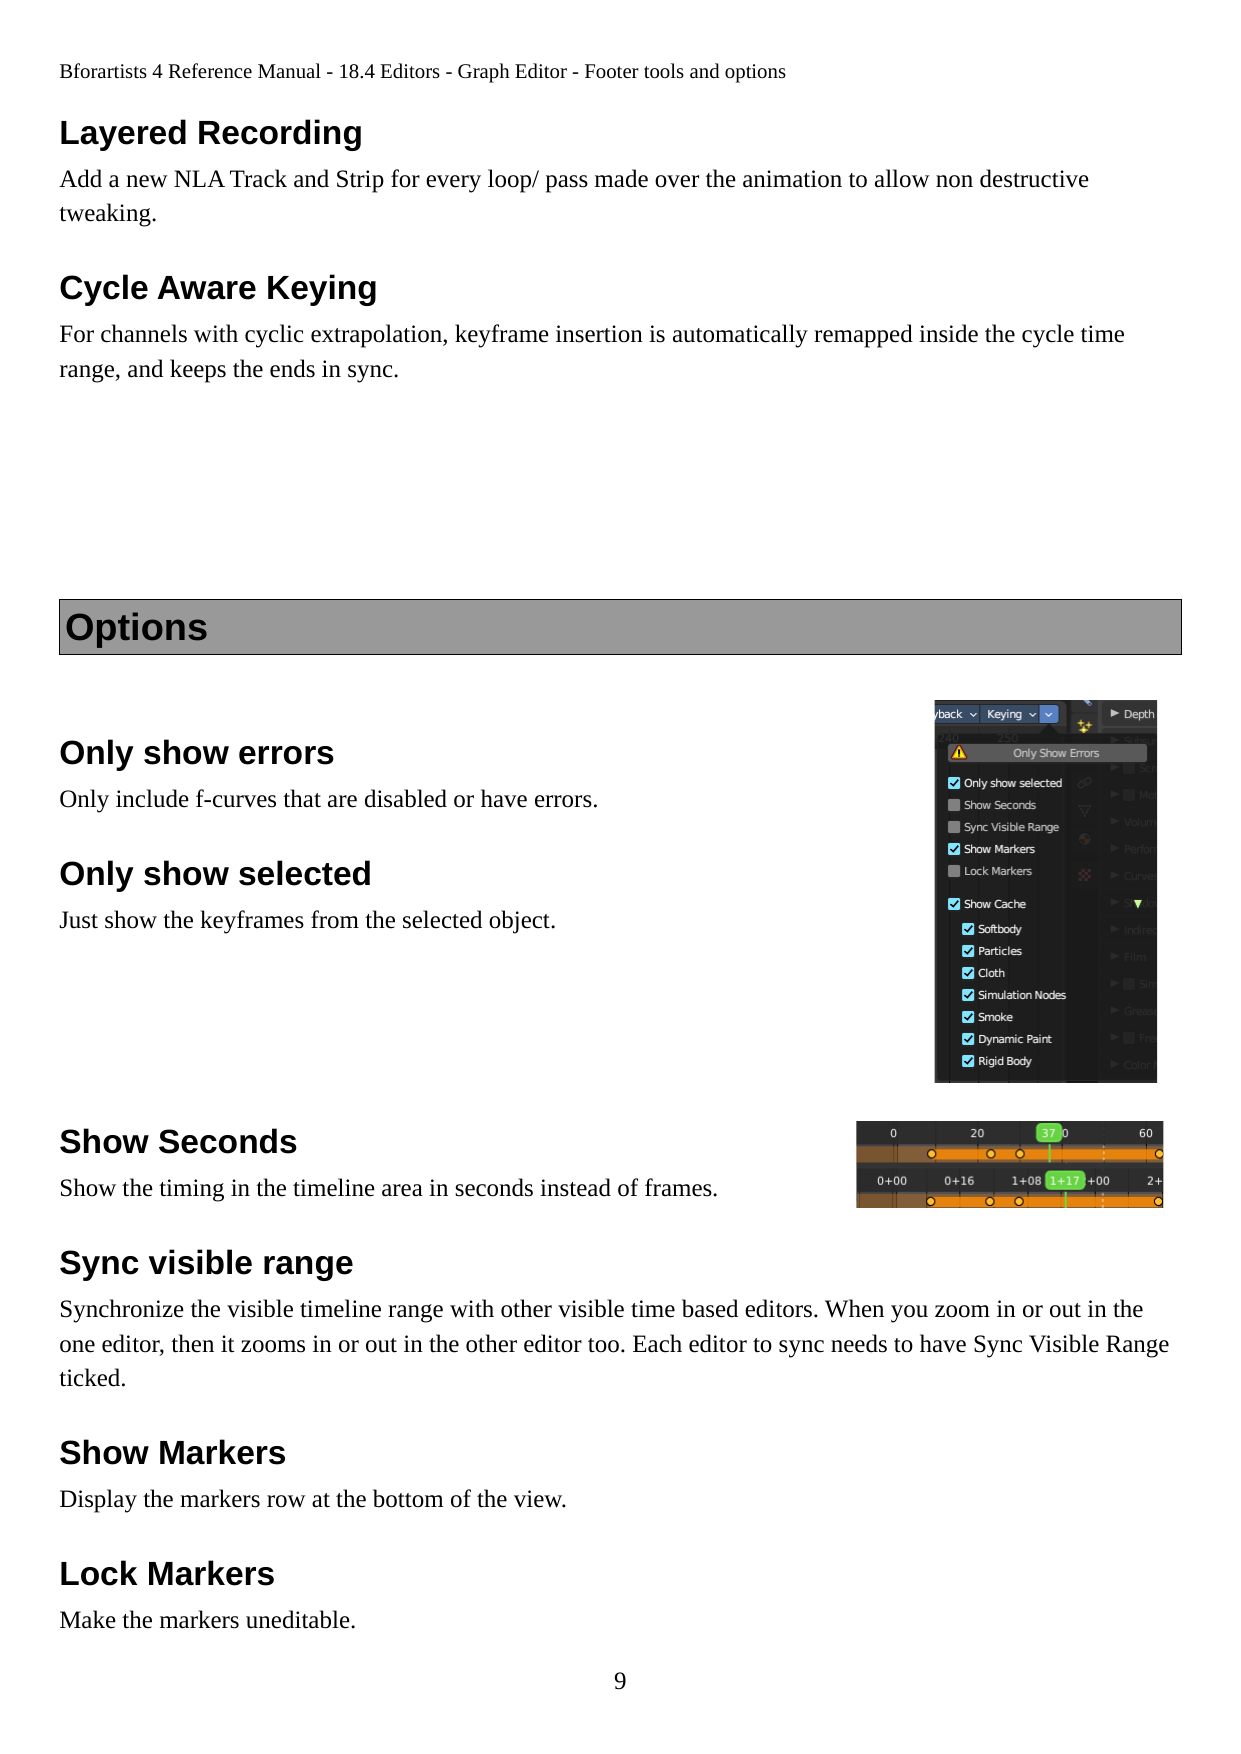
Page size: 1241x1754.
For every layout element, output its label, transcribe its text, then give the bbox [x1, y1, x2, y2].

text Make the markers uneditable. [59, 1605, 1181, 1634]
table_header Options [60, 600, 1181, 654]
picture [934, 700, 1158, 1083]
subtitle Lock Markers [59, 1554, 1181, 1593]
text For channels with cyclic extrapolation, keyframe insertion is automatically remapped inside the cycle time range, and keeps the ends in sync. [59, 319, 1181, 382]
subtitle Sync visible range [59, 1243, 1181, 1282]
subtitle Layered Recording [59, 113, 1181, 151]
text Synchronize the visible timeline range with other visible time based editors. When you zoom in or out in the one editor, then it zooms in or out in the other editor too. Each editor to sync needs to have Sync Visible Range ticked. [59, 1294, 1181, 1392]
text Only include f-curves that are disabled or have errors. [59, 784, 934, 813]
picture [856, 1121, 1164, 1208]
subtitle Only show errors [59, 733, 934, 771]
subtitle [1158, 733, 1181, 771]
subtitle Cycle Aware Keying [59, 268, 1181, 307]
text Display the markers row at the bottom of the view. [59, 1484, 1181, 1513]
subtitle [1158, 854, 1181, 892]
subtitle Show Markers [59, 1433, 1181, 1472]
text Just show the keyframes from the selected object. [59, 905, 934, 934]
text Show the timing in the timeline area in seconds instead of frames. [59, 1173, 856, 1202]
subtitle Show Seconds [59, 1122, 856, 1161]
text Add a new NLA Track and Strip for every loop/ pass made over the animation to allow non destructive tweaking. [59, 164, 1181, 227]
subtitle [1164, 1122, 1181, 1161]
subtitle Only show selected [59, 854, 934, 892]
